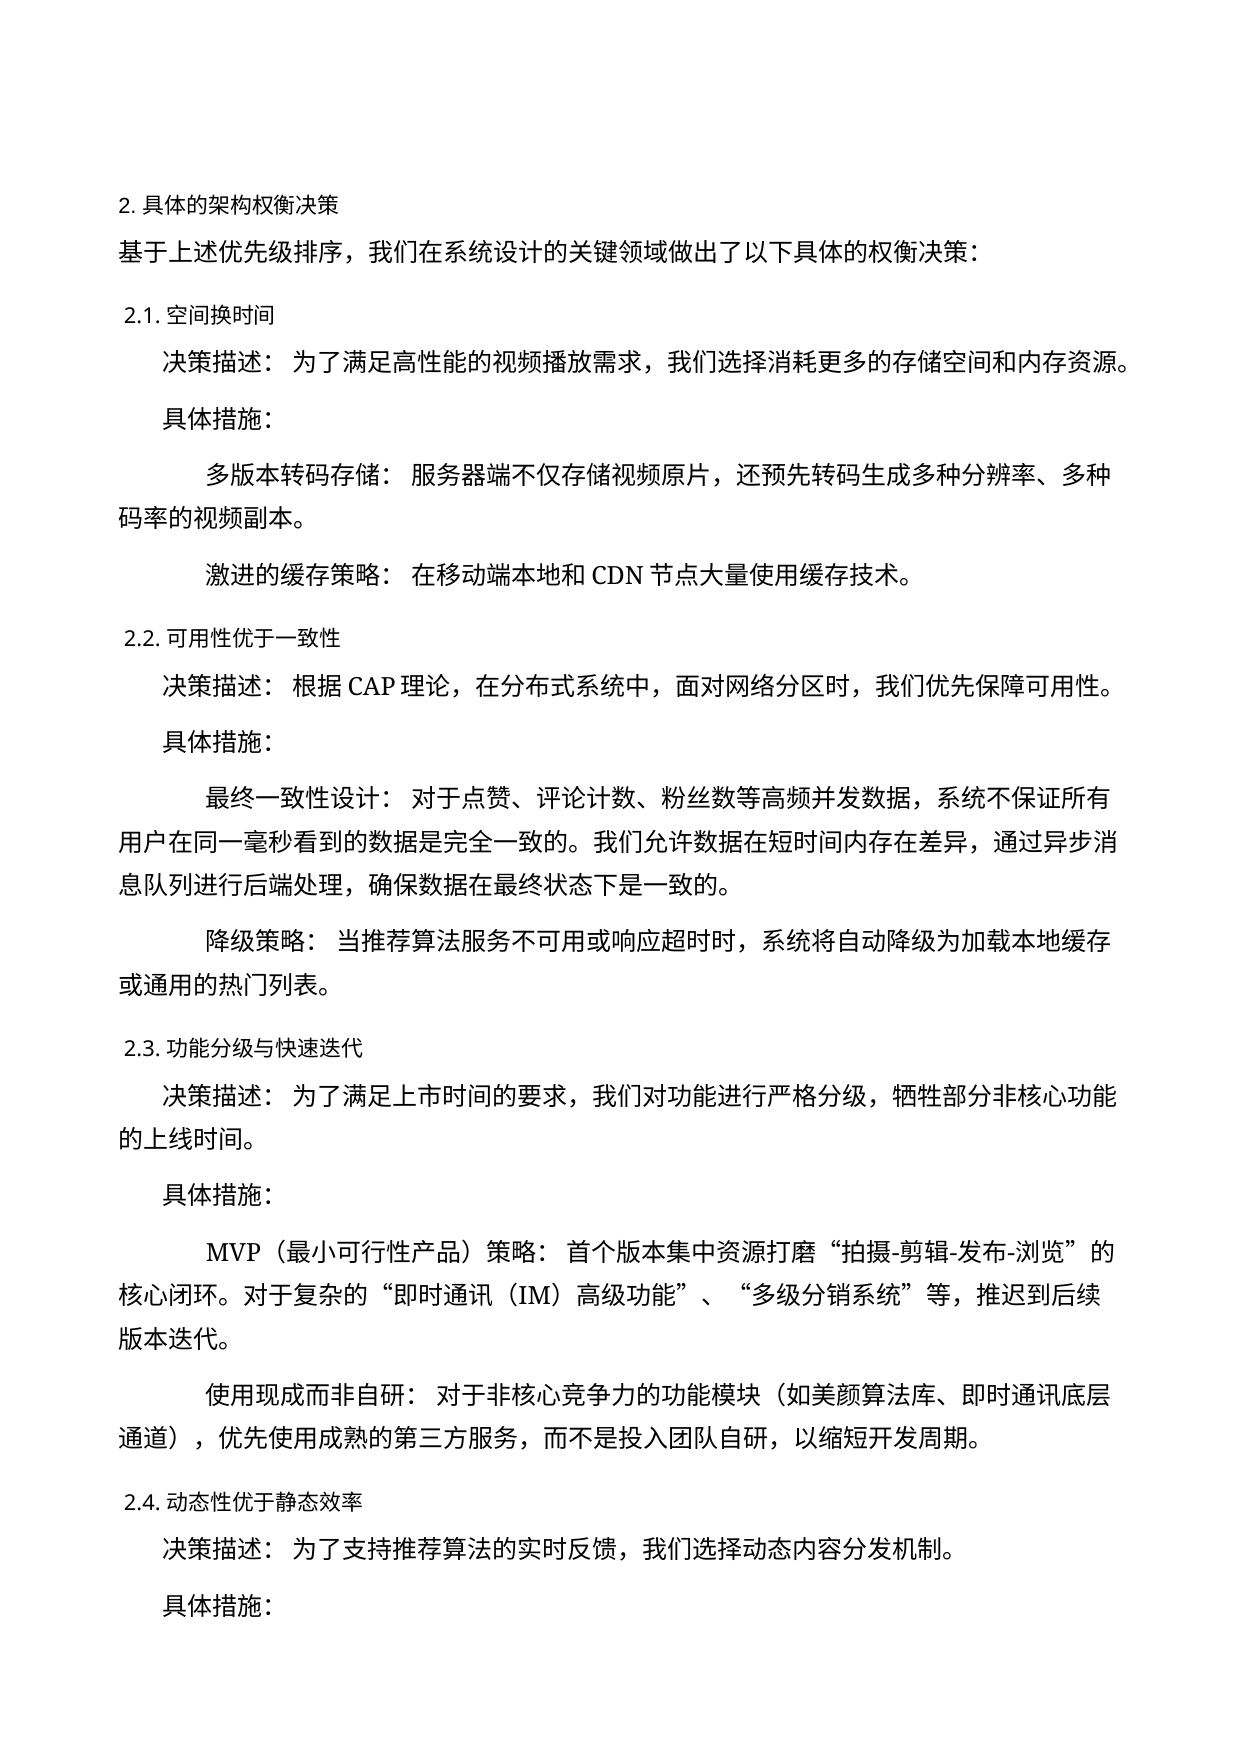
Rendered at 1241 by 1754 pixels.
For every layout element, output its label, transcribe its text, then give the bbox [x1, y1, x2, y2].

text 决策描述： 根据CAP理论，在分布式系统中，面对网络分区时，我们优先保障可用性。 [118, 666, 1122, 702]
text 基于上述优先级排序，我们在系统设计的关键领域做出了以下具体的权衡决策： [118, 232, 1122, 268]
text 决策描述： 为了满足高性能的视频播放需求，我们选择消耗更多的存储空间和内存资源。 [118, 343, 1122, 379]
text 决策描述： 为了满足上市时间的要求，我们对功能进行严格分级，牺牲部分非核心功能的上线时间。 [118, 1076, 1122, 1156]
text 具体措施： [118, 1176, 1122, 1212]
text 具体措施： [118, 399, 1122, 435]
subtitle 空间换时间 [118, 298, 1122, 330]
text 使用现成而非自研： 对于非核心竞争力的功能模块（如美颜算法库、即时通讯底层通道），优先使用成熟的第三方服务，而不是投入团队自研，以缩短开发周期。 [118, 1375, 1122, 1455]
text 最终一致性设计： 对于点赞、评论计数、粉丝数等高频并发数据，系统不保证所有用户在同一毫秒看到的数据是完全一致的。我们允许数据在短时间内存在差异，通过异步消息队列进行后端处理，确保数据在最终状态下是一致的。 [118, 779, 1122, 902]
text 决策描述： 为了支持推荐算法的实时反馈，我们选择动态内容分发机制。 [118, 1529, 1122, 1566]
text 具体措施： [118, 1586, 1122, 1622]
subtitle 具体的架构权衡决策 [118, 188, 1122, 219]
subtitle 可用性优于一致性 [118, 621, 1122, 653]
text 降级策略： 当推荐算法服务不可用或响应超时时，系统将自动降级为加载本地缓存或通用的热门列表。 [118, 922, 1122, 1002]
subtitle 动态性优于静态效率 [118, 1485, 1122, 1517]
text 激进的缓存策略： 在移动端本地和CDN节点大量使用缓存技术。 [118, 555, 1122, 591]
text 具体措施： [118, 722, 1122, 758]
text MVP（最小可行性产品）策略： 首个版本集中资源打磨“拍摄-剪辑-发布-浏览”的核心闭环。对于复杂的“即时通讯（IM）高级功能”、“多级分销系统”等，推迟到后续版本迭代。 [118, 1232, 1122, 1355]
text 多版本转码存储： 服务器端不仅存储视频原片，还预先转码生成多种分辨率、多种码率的视频副本。 [118, 455, 1122, 535]
subtitle 功能分级与快速迭代 [118, 1031, 1122, 1063]
